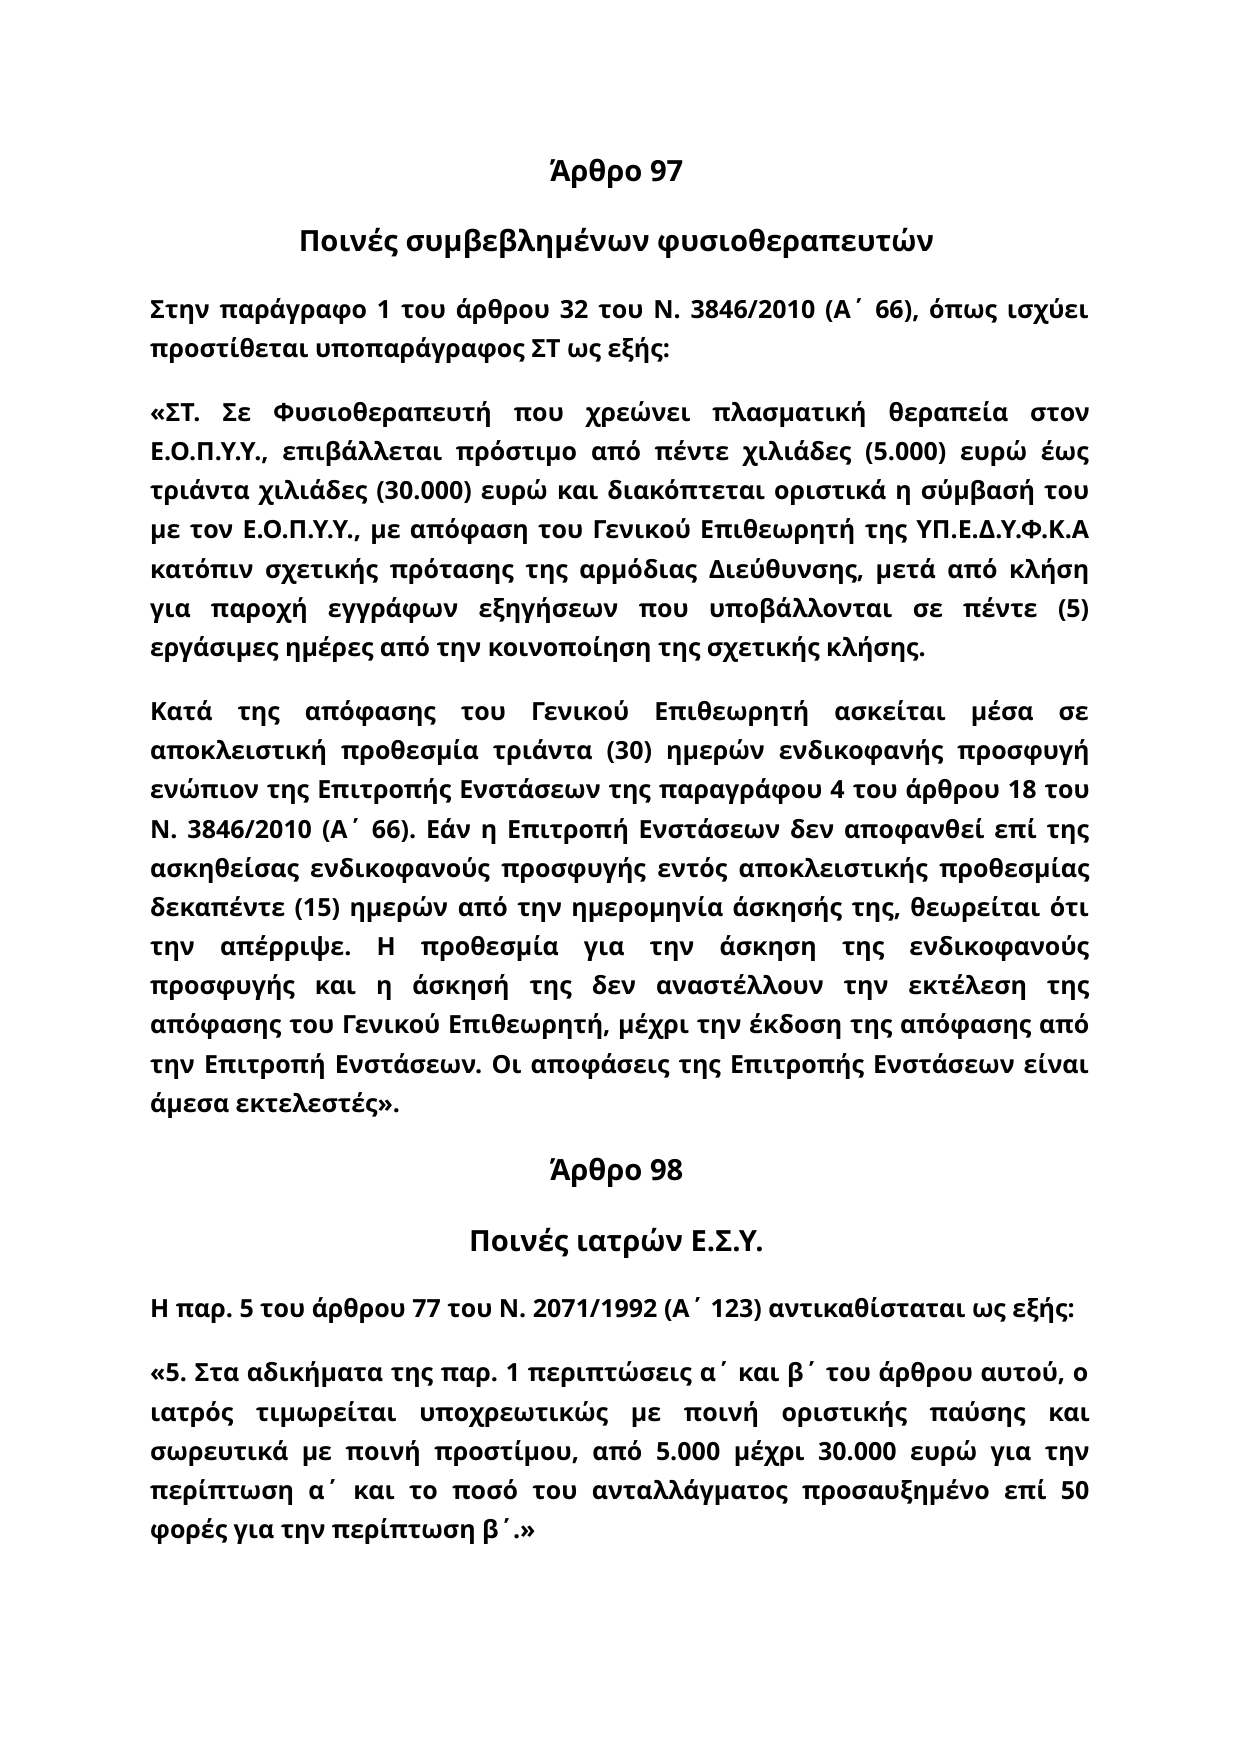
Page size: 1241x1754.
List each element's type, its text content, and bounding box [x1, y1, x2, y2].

text «ΣΤ. Σε Φυσιοθεραπευτή που χρεώνει πλασματική θεραπεία στον Ε.Ο.Π.Υ.Υ., επιβάλλεται πρόστιμο από πέντε χιλιάδες (5.000) ευρώ έως τριάντα χιλιάδες (30.000) ευρώ και διακόπτεται οριστικά η σύμβασή του με τον Ε.Ο.Π.Υ.Υ., με απόφαση του Γενικού Επιθεωρητή της ΥΠ.Ε.Δ.Υ.Φ.Κ.Α κατόπιν σχετικής πρότασης της αρμόδιας Διεύθυνσης, μετά από κλήση για παροχή εγγράφων εξηγήσεων που υποβάλλονται σε πέντε (5) εργάσιμες ημέρες από την κοινοποίηση της σχετικής κλήσης. [150, 394, 1090, 664]
subtitle Ποινές ιατρών Ε.Σ.Υ. [150, 1220, 1090, 1260]
text «5. Στα αδικήματα της παρ. 1 περιπτώσεις α΄ και β΄ του άρθρου αυτού, ο ιατρός τιμωρείται υποχρεωτικώς με ποινή οριστικής παύσης και σωρευτικά με ποινή προστίμου, από 5.000 μέχρι 30.000 ευρώ για την περίπτωση α΄ και το ποσό του ανταλλάγματος προσαυξημένο επί 50 φορές για την περίπτωση β΄.» [150, 1355, 1090, 1546]
text Η παρ. 5 του άρθρου 77 του Ν. 2071/1992 (Α΄ 123) αντικαθίσταται ως εξής: [150, 1291, 1090, 1325]
subtitle Ποινές συμβεβλημένων φυσιοθεραπευτών [150, 221, 1090, 260]
subtitle Άρθρο 97 [150, 150, 1090, 190]
text Στην παράγραφο 1 του άρθρου 32 του Ν. 3846/2010 (Α΄ 66), όπως ισχύει προστίθεται υποπαράγραφος ΣΤ ως εξής: [150, 291, 1090, 364]
subtitle Άρθρο 98 [150, 1149, 1090, 1189]
text Κατά της απόφασης του Γενικού Επιθεωρητή ασκείται μέσα σε αποκλειστική προθεσμία τριάντα (30) ημερών ενδικοφανής προσφυγή ενώπιον της Επιτροπής Ενστάσεων της παραγράφου 4 του άρθρου 18 του Ν. 3846/2010 (Α΄ 66). Εάν η Επιτροπή Ενστάσεων δεν αποφανθεί επί της ασκηθείσας ενδικοφανούς προσφυγής εντός αποκλειστικής προθεσμίας δεκαπέντε (15) ημερών από την ημερομηνία άσκησής της, θεωρείται ότι την απέρριψε. Η προθεσμία για την άσκηση της ενδικοφανούς προσφυγής και η άσκησή της δεν αναστέλλουν την εκτέλεση της απόφασης του Γενικού Επιθεωρητή, μέχρι την έκδοση της απόφασης από την Επιτροπή Ενστάσεων. Οι αποφάσεις της Επιτροπής Ενστάσεων είναι άμεσα εκτελεστές». [150, 694, 1090, 1119]
